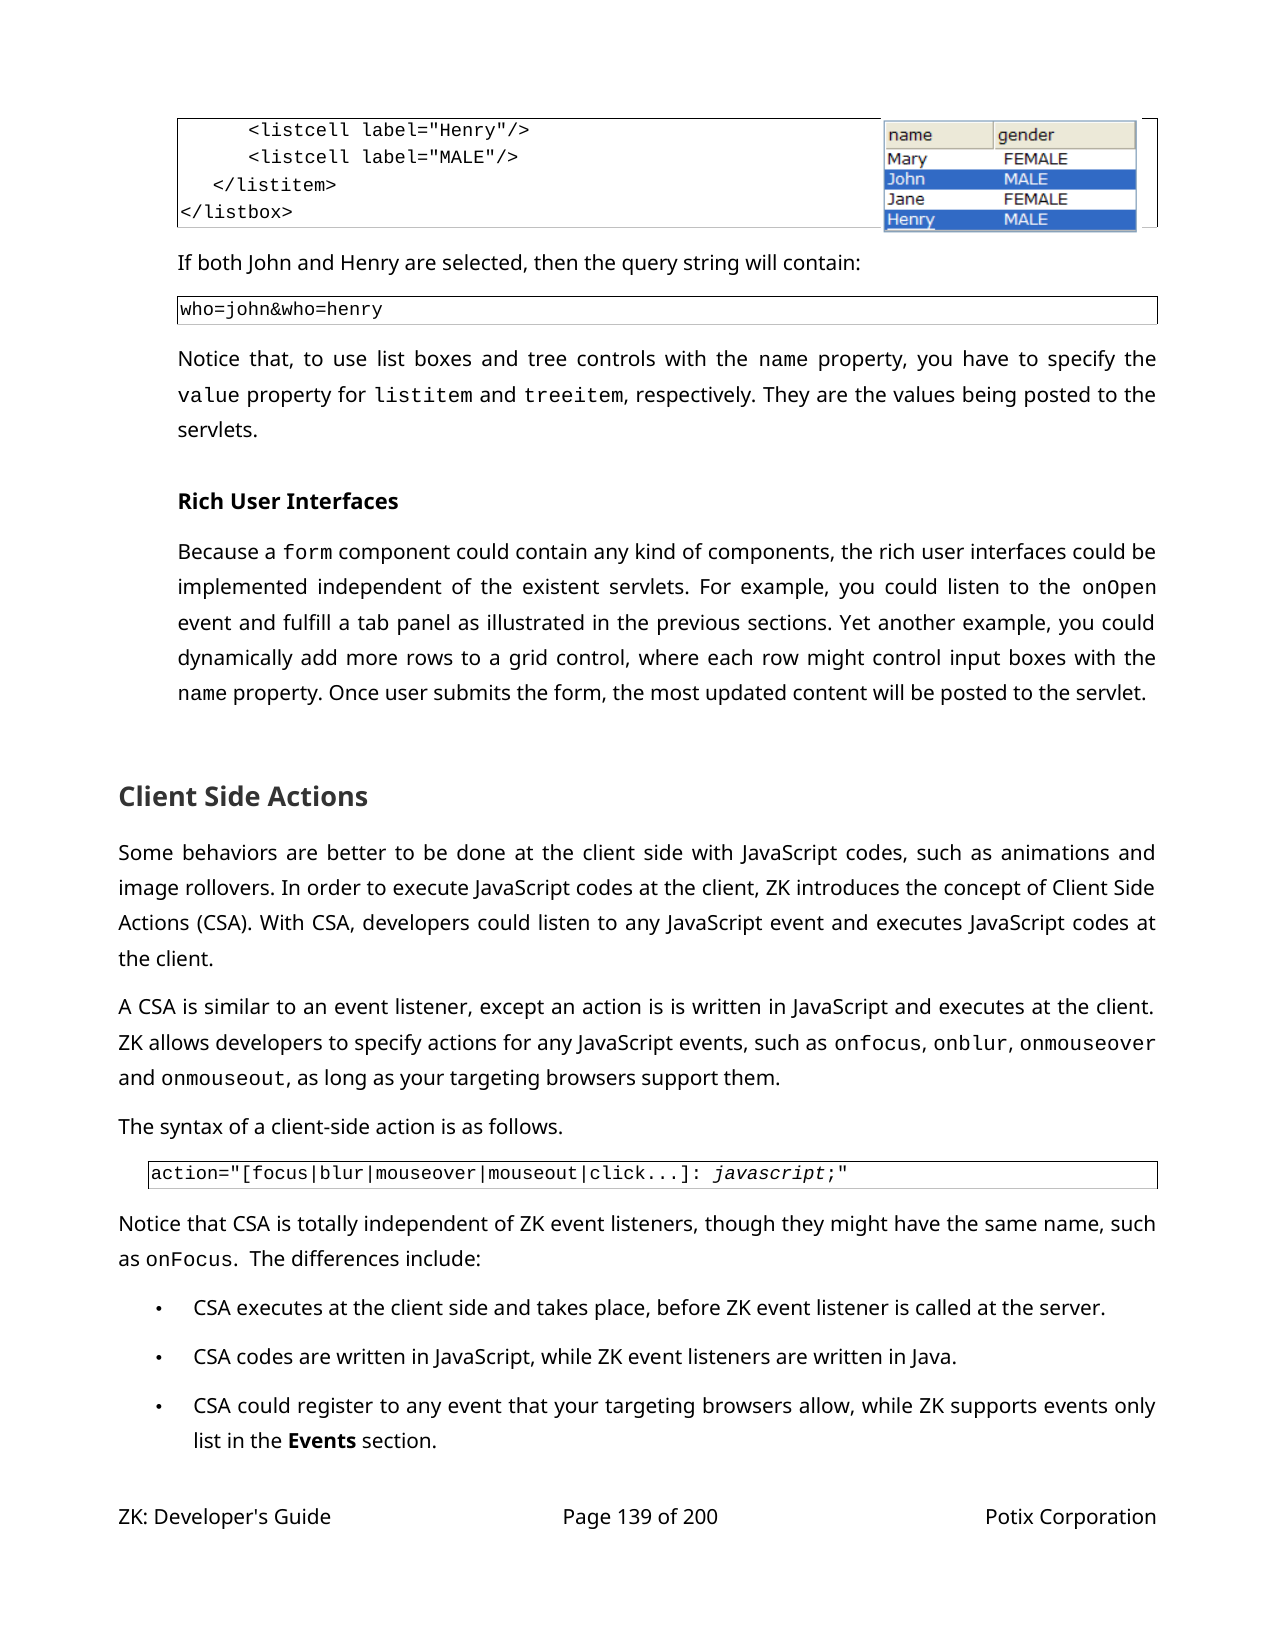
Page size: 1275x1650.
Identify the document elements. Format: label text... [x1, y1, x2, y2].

text [1142, 172, 1157, 197]
text </listbox> [178, 200, 880, 227]
subtitle Rich User Interfaces [177, 486, 1157, 516]
picture [880, 118, 1142, 235]
text <listcell label="MALE"/> [178, 145, 880, 169]
text </listitem> [178, 172, 880, 197]
text The syntax of a client-side action is as follows. [118, 1112, 1157, 1141]
subtitle Client Side Actions [118, 778, 1157, 814]
text [1142, 200, 1157, 227]
text action="[focus|blur|mouseover|mouseout|click...]: javascript;" [149, 1162, 1157, 1188]
text If both John and Henry are selected, then the query string will contain: [177, 248, 1157, 276]
text Because a form component could contain any kind of components, the rich user interfaces could be implemented independent of the existent servlets. For example, you could listen to the onOpen event and fulfill a tab panel as illustrated in the previous sections. Yet another example, you could dynamically add more rows to a grid control, where each row might control input boxes with the name property. Once user submits the form, the most updated content will be posted to the servlet. [177, 537, 1157, 707]
text Notice that, to use list boxes and tree controls with the name property, you have to specify the value property for listitem and treeitem, respectively. They are the values being posted to the servlets. [177, 344, 1157, 444]
list CSA executes at the client side and takes place, before ZK event listener is called at the server. [156, 1293, 1157, 1322]
text A CSA is similar to an event listener, except an action is is written in JavaScript and executes at the client. ZK allows developers to specify actions for any JavaScript events, such as onfocus, onblur, onmouseover and onmouseout, as long as your targeting browsers support them. [118, 992, 1157, 1092]
text who=john&who=henry [178, 297, 1157, 324]
text Notice that CSA is totally independent of ZK event listeners, though they might have the same name, such as onFocus. The differences include: [118, 1209, 1157, 1273]
list CSA could register to any event that your targeting browsers allow, while ZK supports events only list in the Events section. [156, 1391, 1157, 1455]
text Some behaviors are better to be done at the client side with JavaScript codes, such as animations and image rollovers. In order to execute JavaScript codes at the client, ZK introduces the concept of Client Side Actions (CSA). With CSA, developers could listen to any JavaScript event and executes JavaScript codes at the client. [118, 838, 1157, 972]
text <listcell label="Henry"/> [178, 119, 880, 142]
list CSA codes are written in JavaScript, while ZK event listeners are written in Java. [156, 1342, 1157, 1371]
